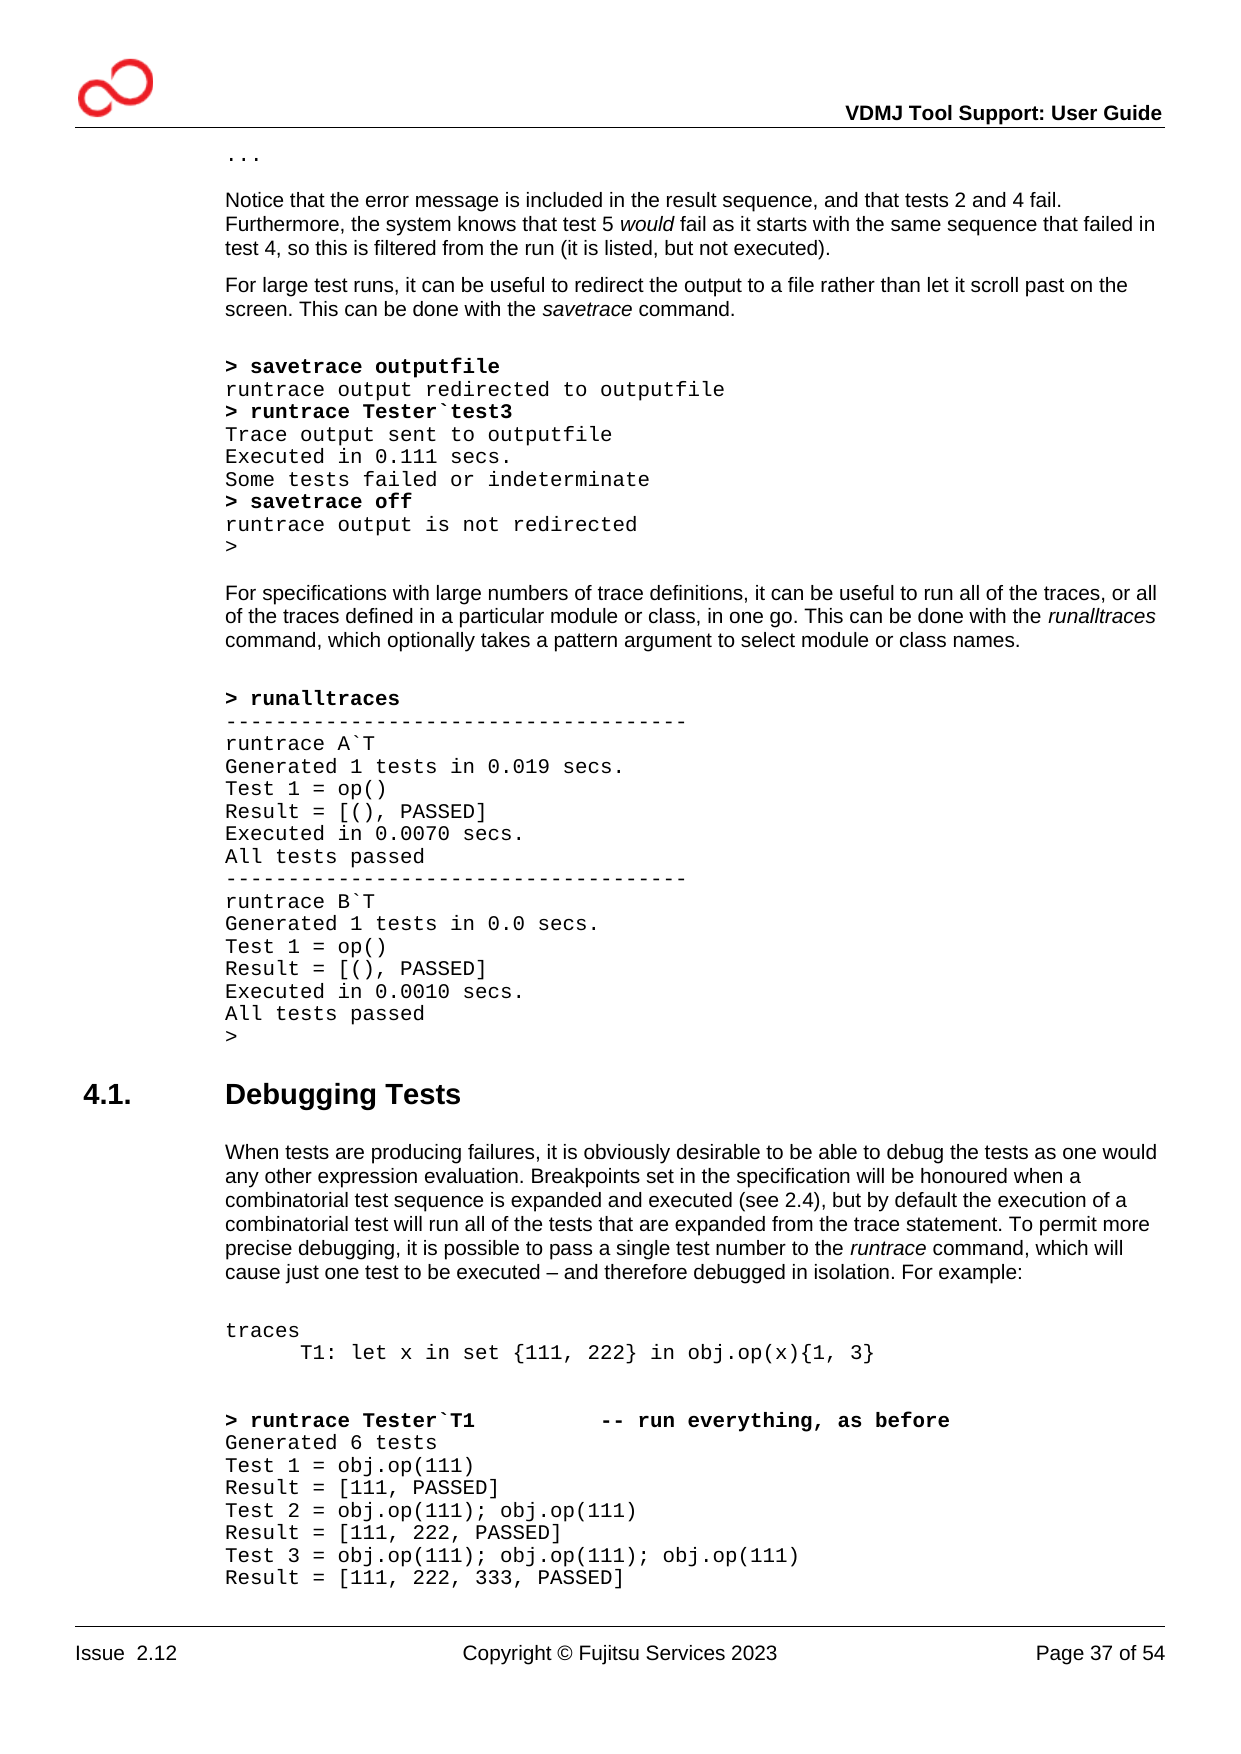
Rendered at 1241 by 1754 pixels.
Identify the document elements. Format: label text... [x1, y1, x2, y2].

text Executed in 0.111 secs. [225, 446, 1165, 468]
text Result = [111, PASSED] [225, 1477, 1165, 1499]
text All tests passed [225, 845, 1165, 868]
text Test 1 = op() [225, 778, 1165, 800]
text When tests are producing failures, it is obviously desirable to be able to debug the tests as one would any other expression evaluation. Breakpoints set in the specification will be honoured when a combinatorial test sequence is expanded and executed (see 2.4), but by default the execution of a combinatorial test will run all of the tests that are expanded from the trace statement. To permit more precise debugging, it is possible to pass a single test number to the runtrace command, which will cause just one test to be executed – and therefore debugged in isolation. For example: [225, 1140, 1165, 1284]
text For large test runs, it can be useful to redirect the output to a file rather than let it scroll past on the screen. This can be done with the savetrace command. [225, 273, 1165, 321]
text ... [225, 143, 1165, 166]
text > savetrace off [225, 491, 1165, 513]
text All tests passed [225, 1003, 1165, 1025]
subtitle Debugging Tests [75, 1078, 1165, 1110]
text Test 3 = obj.op(111); obj.op(111); obj.op(111) [225, 1544, 1165, 1567]
text ------------------------------------- [225, 868, 1165, 890]
text runtrace output redirected to outputfile [225, 378, 1165, 401]
text Test 2 = obj.op(111); obj.op(111) [225, 1499, 1165, 1522]
text > savetrace outputfile [225, 356, 1165, 378]
text Result = [(), PASSED] [225, 800, 1165, 823]
text > runtrace Tester`T1 -- run everything, as before [225, 1409, 1165, 1432]
text runtrace output is not redirected [225, 513, 1165, 536]
text Notice that the error message is included in the result sequence, and that tests 2 and 4 fail. Furthermore, the system knows that test 5 would fail as it starts with the same sequence that failed in test 4, so this is filtered from the run (it is listed, but not executed). [225, 188, 1165, 260]
text ------------------------------------- [225, 710, 1165, 733]
text runtrace A`T [225, 733, 1165, 755]
text runtrace B`T [225, 890, 1165, 913]
text Generated 1 tests in 0.019 secs. [225, 755, 1165, 778]
text Test 1 = op() [225, 935, 1165, 958]
picture [78, 52, 153, 127]
text > runalltraces [225, 688, 1165, 710]
text Test 1 = obj.op(111) [225, 1454, 1165, 1477]
text Result = [111, 222, 333, PASSED] [225, 1567, 1165, 1589]
text traces [225, 1319, 1165, 1342]
text > [225, 1025, 1165, 1048]
text Result = [111, 222, PASSED] [225, 1522, 1165, 1544]
text For specifications with large numbers of trace definitions, it can be useful to run all of the traces, or all of the traces defined in a particular module or class, in one go. This can be done with the runalltraces command, which optionally takes a pattern argument to select module or class names. [225, 581, 1165, 653]
text Result = [(), PASSED] [225, 958, 1165, 980]
text Generated 1 tests in 0.0 secs. [225, 913, 1165, 935]
text Executed in 0.0070 secs. [225, 823, 1165, 845]
text Trace output sent to outputfile [225, 423, 1165, 446]
text Some tests failed or indeterminate [225, 468, 1165, 491]
text Generated 6 tests [225, 1432, 1165, 1454]
text Executed in 0.0010 secs. [225, 980, 1165, 1003]
text T1: let x in set {111, 222} in obj.op(x){1, 3} [225, 1342, 1165, 1364]
text > [225, 536, 1165, 558]
text > runtrace Tester`test3 [225, 401, 1165, 423]
